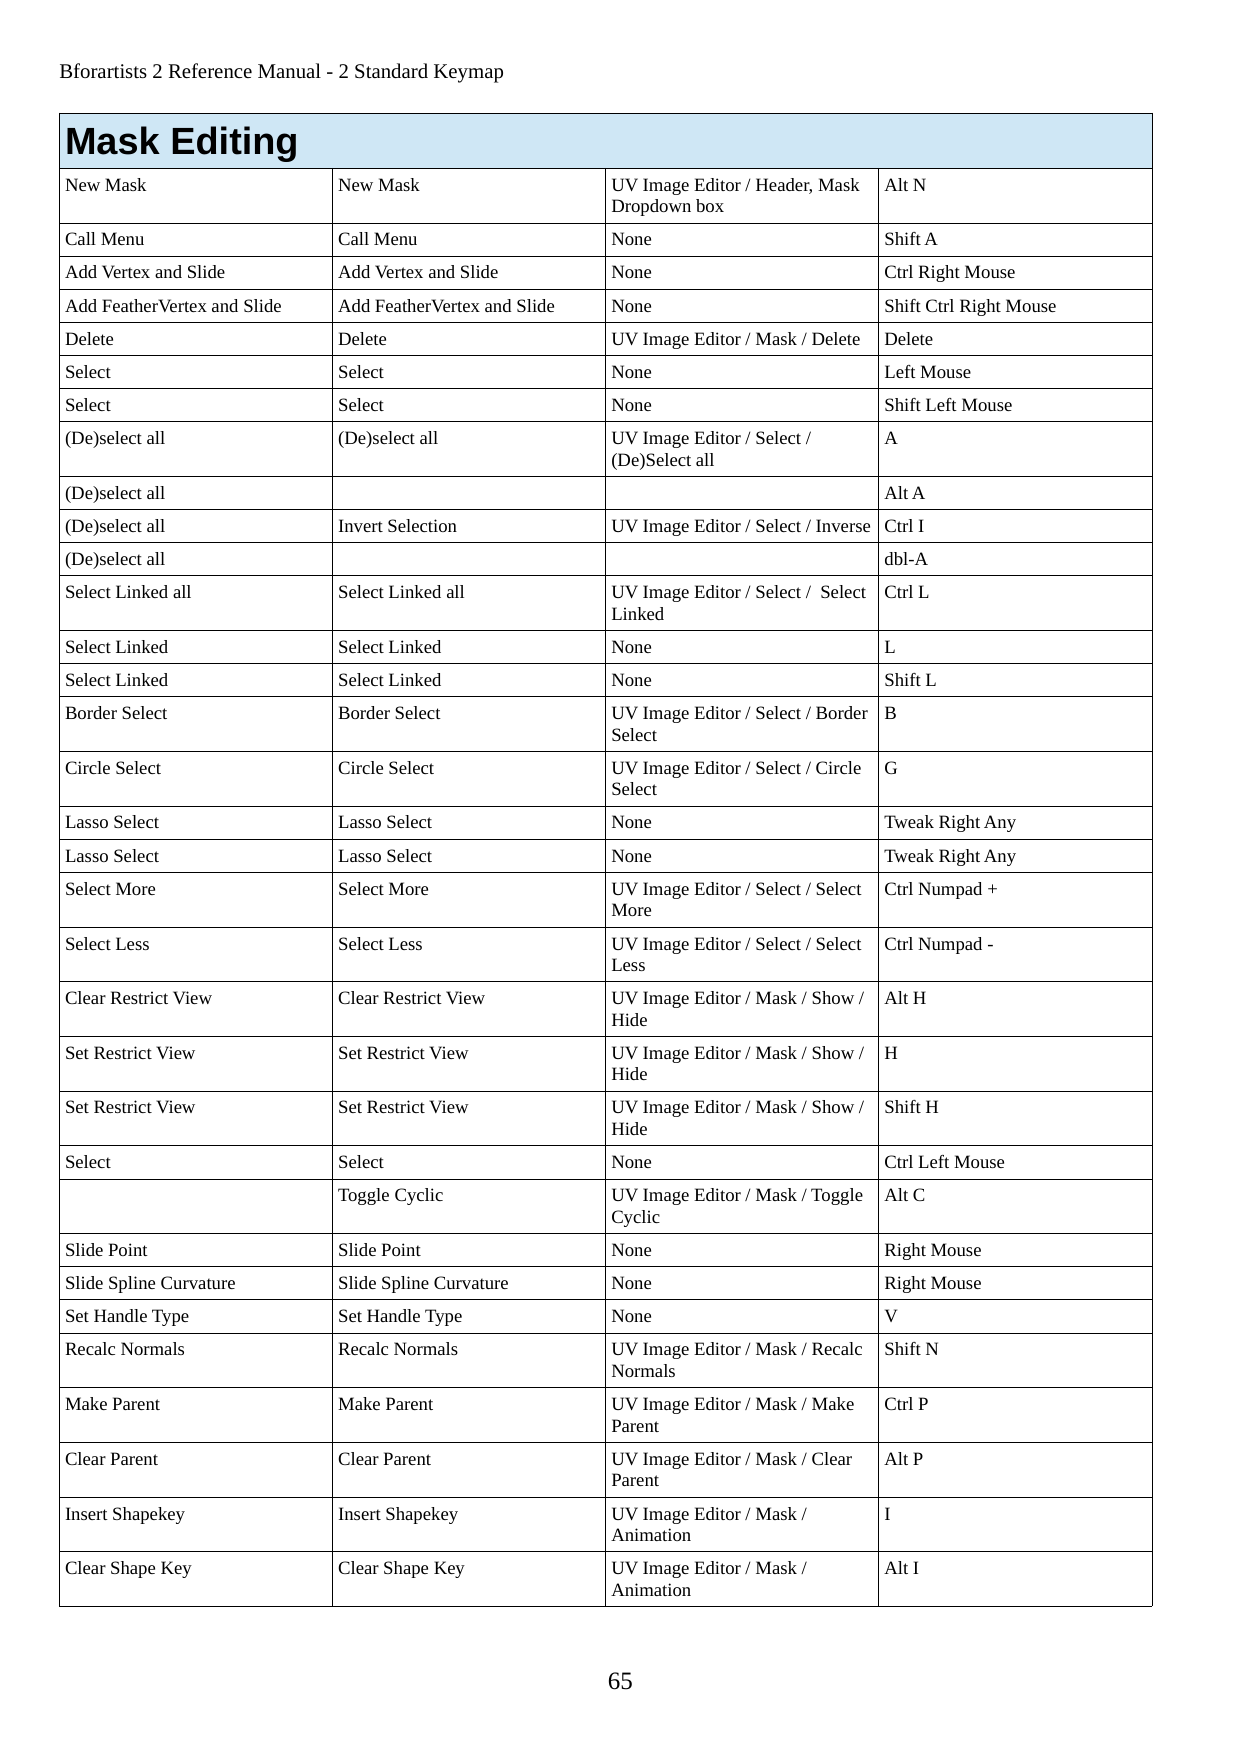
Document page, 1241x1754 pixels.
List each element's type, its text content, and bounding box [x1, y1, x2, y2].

table_cell Clear Parent [60, 1443, 332, 1497]
table_cell Border Select [60, 697, 332, 751]
table_cell UV Image Editor / Select / Select Less [606, 928, 878, 981]
table_cell None [606, 840, 878, 872]
table_cell UV Image Editor / Mask / Toggle Cyclic [606, 1180, 878, 1233]
table_cell Select Linked [333, 631, 605, 663]
table_cell Set Restrict View [333, 1037, 605, 1091]
table_cell Lasso Select [60, 840, 332, 872]
table_cell UV Image Editor / Select / Inverse [606, 510, 878, 542]
table_cell (De)select all [60, 477, 332, 509]
table_cell Ctrl Numpad - [879, 928, 1152, 981]
table_cell Select [60, 356, 332, 388]
table_cell Select Linked [333, 664, 605, 696]
table_cell Select [60, 389, 332, 421]
table_cell Shift H [879, 1092, 1152, 1145]
table_cell Alt A [879, 477, 1152, 509]
table_cell (De)select all [333, 422, 605, 476]
table_cell dbl-A [879, 543, 1152, 575]
table_cell Alt I [879, 1552, 1152, 1606]
table_cell Delete [60, 323, 332, 355]
table_cell Ctrl Numpad + [879, 873, 1152, 927]
table_cell (De)select all [60, 422, 332, 476]
table_cell Lasso Select [333, 807, 605, 839]
table_cell None [606, 807, 878, 839]
table_cell I [879, 1498, 1152, 1551]
table_cell UV Image Editor / Mask / Show / Hide [606, 982, 878, 1036]
table_cell Border Select [333, 697, 605, 751]
table_cell UV Image Editor / Select / Select More [606, 873, 878, 927]
table_cell Alt H [879, 982, 1152, 1036]
table_cell Clear Parent [333, 1443, 605, 1497]
table_cell None [606, 664, 878, 696]
table_cell None [606, 1267, 878, 1299]
table_cell L [879, 631, 1152, 663]
table_cell [606, 543, 878, 575]
table_cell None [606, 389, 878, 421]
table_cell Select [333, 389, 605, 421]
table_cell [333, 477, 605, 509]
table_cell V [879, 1300, 1152, 1332]
table_cell G [879, 752, 1152, 806]
table_cell None [606, 1300, 878, 1332]
table_cell UV Image Editor / Mask / Clear Parent [606, 1443, 878, 1497]
table_cell A [879, 422, 1152, 476]
table_cell Tweak Right Any [879, 807, 1152, 839]
table_cell New Mask [60, 169, 332, 222]
table_cell Set Handle Type [333, 1300, 605, 1332]
table_cell UV Image Editor / Header, Mask Dropdown box [606, 169, 878, 222]
table_cell UV Image Editor / Select / Border Select [606, 697, 878, 751]
table_header Mask Editing [60, 114, 1152, 168]
table_cell Call Menu [60, 224, 332, 256]
table_cell Slide Spline Curvature [60, 1267, 332, 1299]
table_cell Select Linked all [333, 576, 605, 630]
table_cell Alt P [879, 1443, 1152, 1497]
table_cell Ctrl Left Mouse [879, 1146, 1152, 1178]
table_cell UV Image Editor / Mask / Animation [606, 1552, 878, 1606]
table_cell None [606, 1146, 878, 1178]
table_cell Select Linked [60, 664, 332, 696]
table_cell Ctrl L [879, 576, 1152, 630]
table_cell Alt N [879, 169, 1152, 222]
table_cell UV Image Editor / Select / Circle Select [606, 752, 878, 806]
table_cell Shift Left Mouse [879, 389, 1152, 421]
table_cell Insert Shapekey [60, 1498, 332, 1551]
table_cell New Mask [333, 169, 605, 222]
table_cell Set Restrict View [60, 1092, 332, 1145]
table_cell Set Handle Type [60, 1300, 332, 1332]
table_cell UV Image Editor / Mask / Delete [606, 323, 878, 355]
table_cell UV Image Editor / Mask / Recalc Normals [606, 1334, 878, 1387]
table_cell Invert Selection [333, 510, 605, 542]
table_cell Clear Shape Key [60, 1552, 332, 1606]
table_cell None [606, 1234, 878, 1266]
table_cell UV Image Editor / Mask / Make Parent [606, 1388, 878, 1442]
table_cell Select More [333, 873, 605, 927]
table_cell (De)select all [60, 510, 332, 542]
table_cell Insert Shapekey [333, 1498, 605, 1551]
table_cell Select More [60, 873, 332, 927]
table_cell [333, 543, 605, 575]
table_cell Slide Point [60, 1234, 332, 1266]
table_cell H [879, 1037, 1152, 1091]
table_cell Clear Restrict View [60, 982, 332, 1036]
table_cell Alt C [879, 1180, 1152, 1233]
table_cell (De)select all [60, 543, 332, 575]
table_cell Select [333, 356, 605, 388]
table_cell None [606, 631, 878, 663]
table_cell None [606, 257, 878, 289]
table_cell Select Less [333, 928, 605, 981]
table_cell Ctrl I [879, 510, 1152, 542]
table_cell Add Vertex and Slide [333, 257, 605, 289]
table_cell Ctrl Right Mouse [879, 257, 1152, 289]
table_cell Lasso Select [333, 840, 605, 872]
table_cell Shift A [879, 224, 1152, 256]
table_cell Add Vertex and Slide [60, 257, 332, 289]
table_cell Select [333, 1146, 605, 1178]
table_cell Set Restrict View [60, 1037, 332, 1091]
table_cell Call Menu [333, 224, 605, 256]
table_cell Shift L [879, 664, 1152, 696]
table_cell Circle Select [60, 752, 332, 806]
table_cell Clear Restrict View [333, 982, 605, 1036]
table_cell Select Less [60, 928, 332, 981]
table_cell Toggle Cyclic [333, 1180, 605, 1233]
table_cell Right Mouse [879, 1234, 1152, 1266]
table_cell Ctrl P [879, 1388, 1152, 1442]
table_cell Select [60, 1146, 332, 1178]
table_cell Recalc Normals [60, 1334, 332, 1387]
table_cell UV Image Editor / Mask / Show / Hide [606, 1037, 878, 1091]
table_cell Slide Point [333, 1234, 605, 1266]
table_cell Delete [879, 323, 1152, 355]
table_cell Circle Select [333, 752, 605, 806]
table_cell Right Mouse [879, 1267, 1152, 1299]
table_cell Recalc Normals [333, 1334, 605, 1387]
table_cell Tweak Right Any [879, 840, 1152, 872]
table_cell Make Parent [60, 1388, 332, 1442]
table_cell UV Image Editor / Mask / Show / Hide [606, 1092, 878, 1145]
table_cell UV Image Editor / Mask / Animation [606, 1498, 878, 1551]
table_cell Left Mouse [879, 356, 1152, 388]
table_cell None [606, 356, 878, 388]
table_cell Shift Ctrl Right Mouse [879, 290, 1152, 322]
table_cell Add FeatherVertex and Slide [333, 290, 605, 322]
table_cell [60, 1180, 332, 1233]
table_cell UV Image Editor / Select / Select Linked [606, 576, 878, 630]
table_cell None [606, 224, 878, 256]
table_cell Select Linked [60, 631, 332, 663]
table_cell Shift N [879, 1334, 1152, 1387]
table_cell Make Parent [333, 1388, 605, 1442]
table_cell UV Image Editor / Select / (De)Select all [606, 422, 878, 476]
table_cell [606, 477, 878, 509]
table_cell B [879, 697, 1152, 751]
table_cell Slide Spline Curvature [333, 1267, 605, 1299]
table_cell Add FeatherVertex and Slide [60, 290, 332, 322]
table_cell Delete [333, 323, 605, 355]
table_cell Clear Shape Key [333, 1552, 605, 1606]
table_cell None [606, 290, 878, 322]
table_cell Lasso Select [60, 807, 332, 839]
table_cell Select Linked all [60, 576, 332, 630]
table_cell Set Restrict View [333, 1092, 605, 1145]
